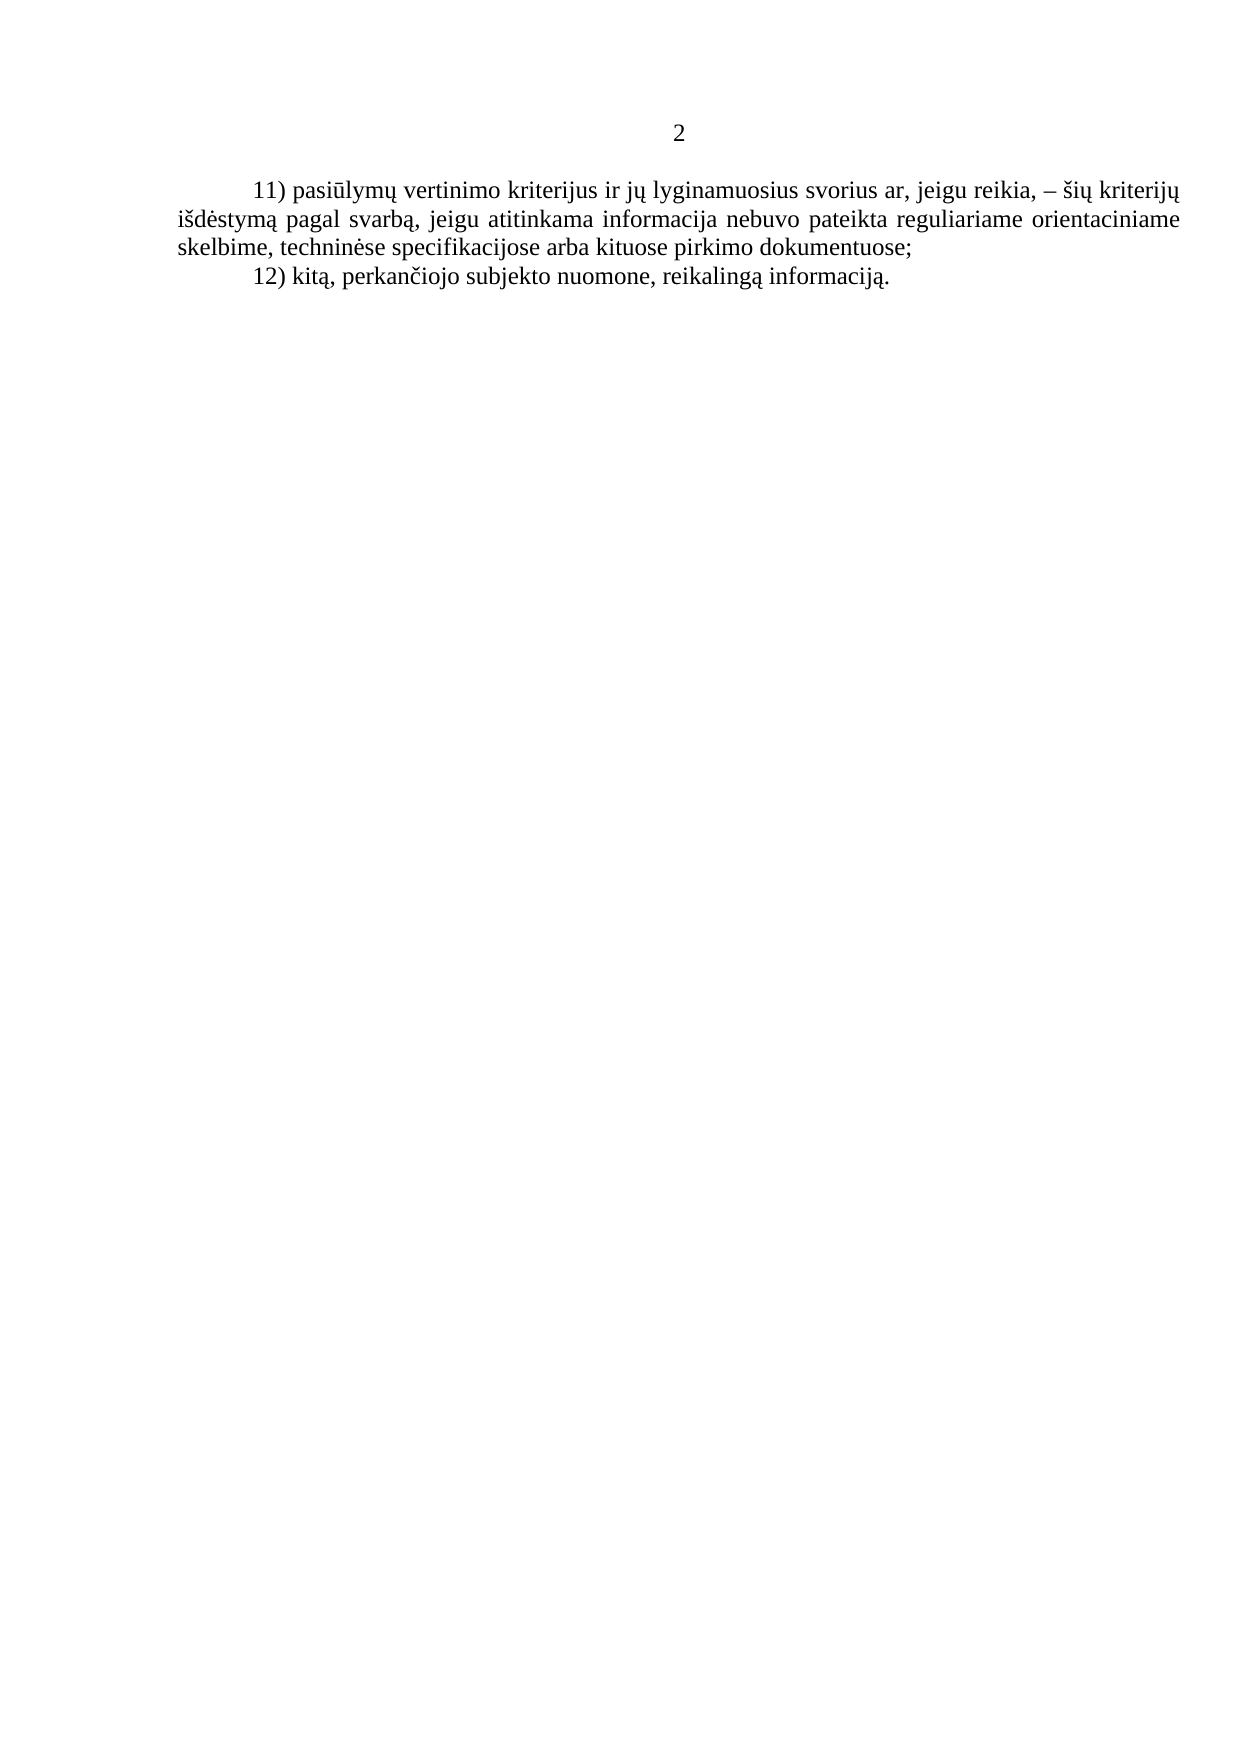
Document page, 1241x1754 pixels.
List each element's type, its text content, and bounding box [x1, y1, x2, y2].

text 11) pasiūlymų vertinimo kriterijus ir jų lyginamuosius svorius ar, jeigu reikia, – šių kriterijų išdėstymą pagal svarbą, jeigu atitinkama informacija nebuvo pateikta reguliariame orientaciniame skelbime, techninėse specifikacijose arba kituose pirkimo dokumentuose; [177, 175, 1181, 261]
text 12) kitą, perkančiojo subjekto nuomone, reikalingą informaciją. [177, 261, 1181, 290]
